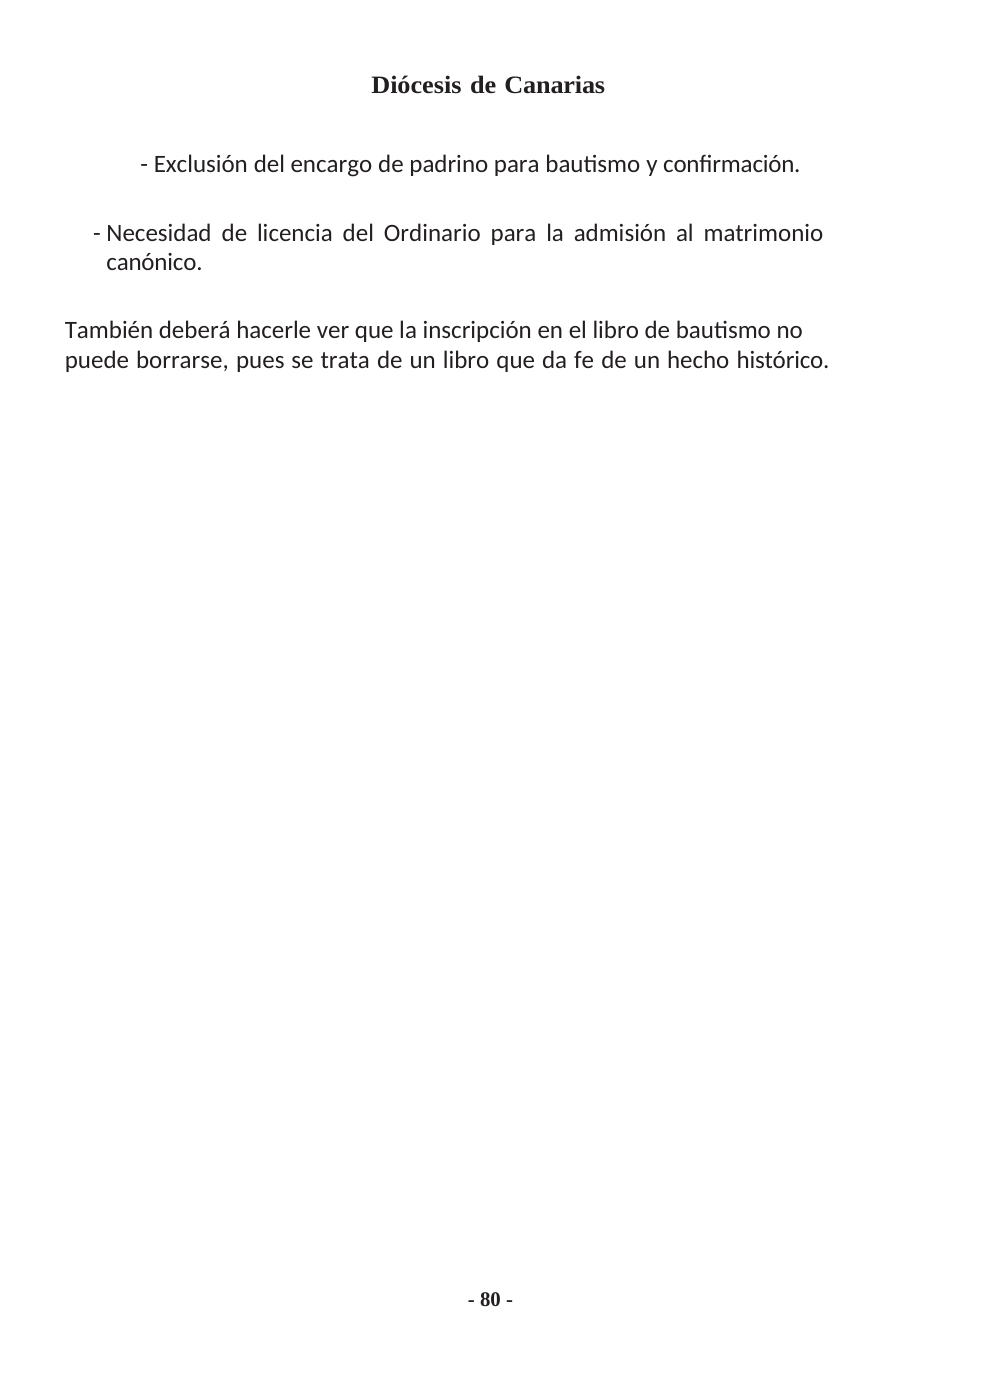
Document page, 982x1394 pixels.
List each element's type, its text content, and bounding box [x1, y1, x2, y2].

list Exclusión del encargo de padrino para bautismo y confirmación. [140, 148, 917, 179]
text También deberá hacerle ver que la inscripción en el libro de bautismo no puede borrarse, pues se trata de un libro que da fe de un hecho histórico. [64, 315, 876, 374]
list Necesidad de licencia del Ordinario para la admisión al matrimonio canónico. [93, 217, 875, 277]
